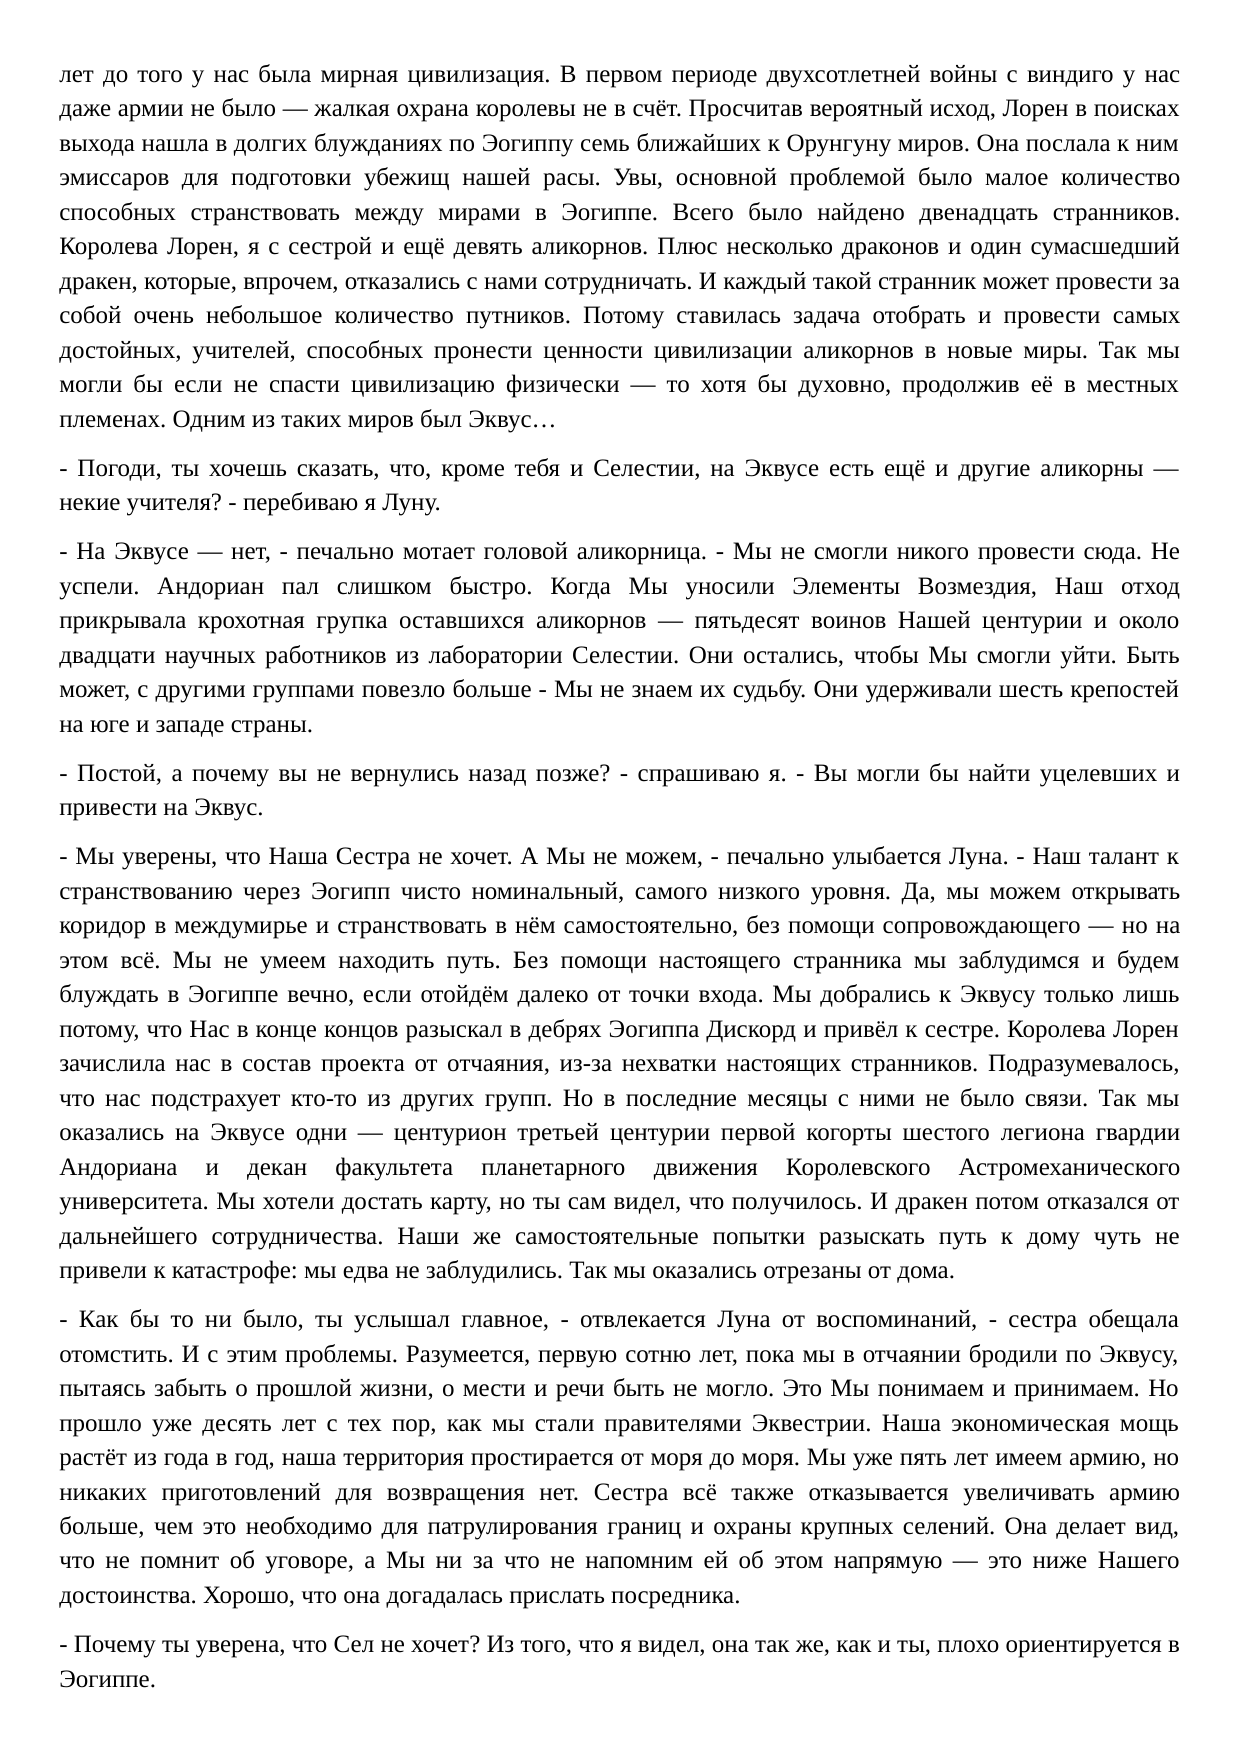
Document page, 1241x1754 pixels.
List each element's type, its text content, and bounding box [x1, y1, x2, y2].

text - Погоди, ты хочешь сказать, что, кроме тебя и Селестии, на Эквусе есть ещё и другие аликорны — некие учителя? - перебиваю я Луну. [59, 453, 1181, 516]
text - На Эквусе — нет, - печально мотает головой аликорница. - Мы не смогли никого провести сюда. Не успели. Андориан пал слишком быстро. Когда Мы уносили Элементы Возмездия, Наш отход прикрывала крохотная групка оставшихся аликорнов — пятьдесят воинов Нашей центурии и около двадцати научных работников из лаборатории Селестии. Они остались, чтобы Мы смогли уйти. Быть может, с другими группами повезло больше - Мы не знаем их судьбу. Они удерживали шесть крепостей на юге и западе страны. [59, 536, 1181, 738]
text - Почему ты уверена, что Сел не хочет? Из того, что я видел, она так же, как и ты, плохо ориентируется в Эогиппе. [59, 1629, 1181, 1692]
text - Как бы то ни было, ты услышал главное, - отвлекается Луна от воспоминаний, - сестра обещала отомстить. И с этим проблемы. Разумеется, первую сотню лет, пока мы в отчаянии бродили по Эквусу, пытаясь забыть о прошлой жизни, о мести и речи быть не могло. Это Мы понимаем и принимаем. Но прошло уже десять лет с тех пор, как мы стали правителями Эквестрии. Наша экономическая мощь растёт из года в год, наша территория простирается от моря до моря. Мы уже пять лет имеем армию, но никаких приготовлений для возвращения нет. Сестра всё также отказывается увеличивать армию больше, чем это необходимо для патрулирования границ и охраны крупных селений. Она делает вид, что не помнит об уговоре, а Мы ни за что не напомним ей об этом напрямую — это ниже Нашего достоинства. Хорошо, что она догадалась прислать посредника. [59, 1304, 1181, 1609]
text - Мы уверены, что Наша Сестра не хочет. А Мы не можем, - печально улыбается Луна. - Наш талант к странствованию через Эогипп чисто номинальный, самого низкого уровня. Да, мы можем открывать коридор в междумирье и странствовать в нём самостоятельно, без помощи сопровождающего — но на этом всё. Мы не умеем находить путь. Без помощи настоящего странника мы заблудимся и будем блуждать в Эогиппе вечно, если отойдём далеко от точки входа. Мы добрались к Эквусу только лишь потому, что Нас в конце концов разыскал в дебрях Эогиппа Дискорд и привёл к сестре. Королева Лорен зачислила нас в состав проекта от отчаяния, из-за нехватки настоящих странников. Подразумевалось, что нас подстрахует кто-то из других групп. Но в последние месяцы с ними не было связи. Так мы оказались на Эквусе одни — центурион третьей центурии первой когорты шестого легиона гвардии Андориана и декан факультета планетарного движения Королевского Астромеханического университета. Мы хотели достать карту, но ты сам видел, что получилось. И дракен потом отказался от дальнейшего сотрудничества. Наши же самостоятельные попытки разыскать путь к дому чуть не привели к катастрофе: мы едва не заблудились. Так мы оказались отрезаны от дома. [59, 841, 1181, 1284]
text - Постой, а почему вы не вернулись назад позже? - спрашиваю я. - Вы могли бы найти уцелевших и привести на Эквус. [59, 758, 1181, 821]
text лет до того у нас была мирная цивилизация. В первом периоде двухсотлетней войны с виндиго у нас даже армии не было — жалкая охрана королевы не в счёт. Просчитав вероятный исход, Лорен в поисках выхода нашла в долгих блужданиях по Эогиппу семь ближайших к Орунгуну миров. Она послала к ним эмиссаров для подготовки убежищ нашей расы. Увы, основной проблемой было малое количество способных странствовать между мирами в Эогиппе. Всего было найдено двенадцать странников. Королева Лорен, я с сестрой и ещё девять аликорнов. Плюс несколько драконов и один сумасшедший дракен, которые, впрочем, отказались с нами сотрудничать. И каждый такой странник может провести за собой очень небольшое количество путников. Потому ставилась задача отобрать и провести самых достойных, учителей, способных пронести ценности цивилизации аликорнов в новые миры. Так мы могли бы если не спасти цивилизацию физически — то хотя бы духовно, продолжив её в местных племенах. Одним из таких миров был Эквус… [59, 59, 1181, 433]
